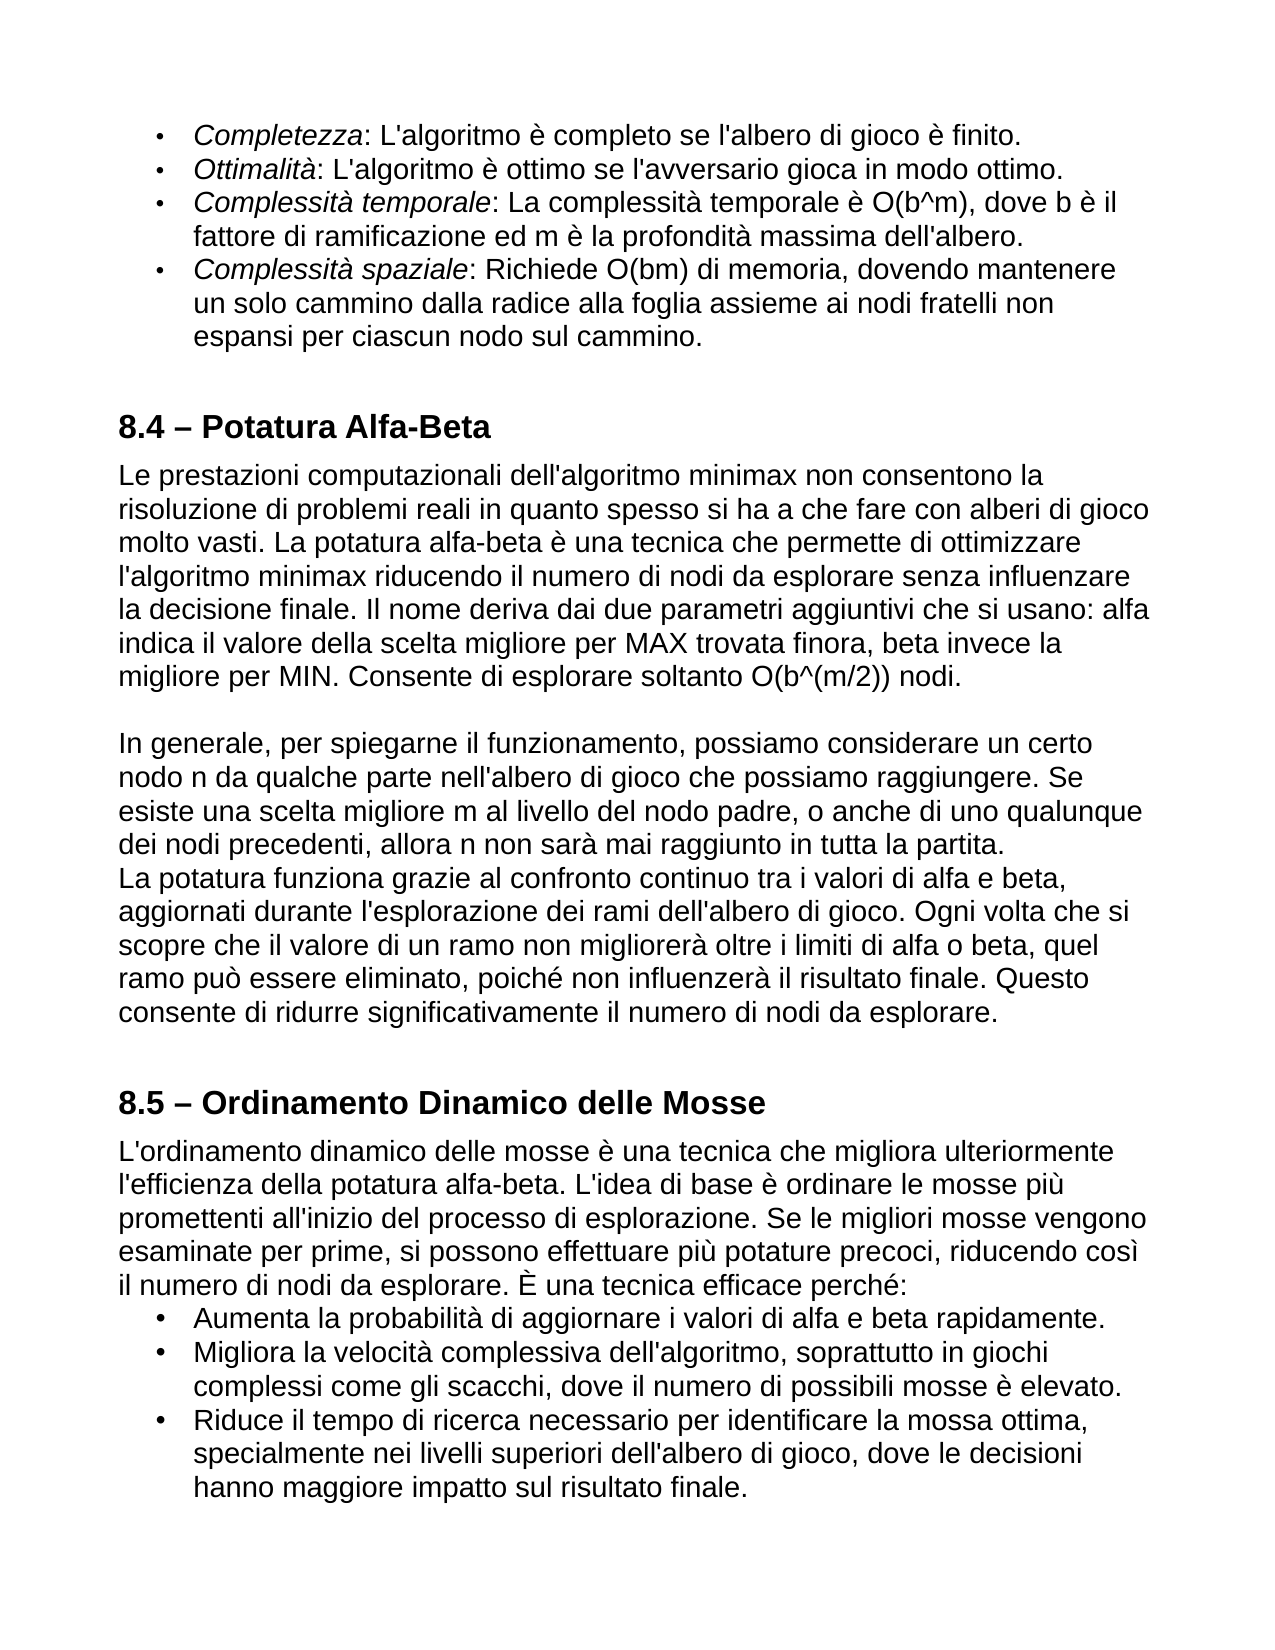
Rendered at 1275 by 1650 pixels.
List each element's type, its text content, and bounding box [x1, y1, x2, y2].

list Migliora la velocità complessiva dell'algoritmo, soprattutto in giochi complessi come gli scacchi, dove il numero di possibili mosse è elevato. [156, 1335, 1157, 1402]
text In generale, per spiegarne il funzionamento, possiamo considerare un certo nodo n da qualche parte nell'albero di gioco che possiamo raggiungere. Se esiste una scelta migliore m al livello del nodo padre, o anche di uno qualunque dei nodi precedenti, allora n non sarà mai raggiunto in tutta la partita. [118, 727, 1157, 861]
text L'ordinamento dinamico delle mosse è una tecnica che migliora ulteriormente l'efficienza della potatura alfa-beta. L'idea di base è ordinare le mosse più promettenti all'inizio del processo di esplorazione. Se le migliori mosse vengono esaminate per prime, si possono effettuare più potature precoci, riducendo così il numero di nodi da esplorare. È una tecnica efficace perché: [118, 1134, 1157, 1301]
list Ottimalità: L'algoritmo è ottimo se l'avversario gioca in modo ottimo. [156, 152, 1157, 185]
text Le prestazioni computazionali dell'algoritmo minimax non consentono la risoluzione di problemi reali in quanto spesso si ha a che fare con alberi di gioco molto vasti. La potatura alfa-beta è una tecnica che permette di ottimizzare l'algoritmo minimax riducendo il numero di nodi da esplorare senza influenzare la decisione finale. Il nome deriva dai due parametri aggiuntivi che si usano: alfa indica il valore della scelta migliore per MAX trovata finora, beta invece la migliore per MIN. Consente di esplorare soltanto O(b^(m/2)) nodi. [118, 458, 1157, 693]
subtitle 8.4 – Potatura Alfa-Beta [118, 407, 1157, 446]
list Complessità spaziale: Richiede O(bm) di memoria, dovendo mantenere un solo cammino dalla radice alla foglia assieme ai nodi fratelli non espansi per ciascun nodo sul cammino. [156, 252, 1157, 353]
list Completezza: L'algoritmo è completo se l'albero di gioco è finito. [156, 118, 1157, 152]
list Complessità temporale: La complessità temporale è O(b^m), dove b è il fattore di ramificazione ed m è la profondità massima dell'albero. [156, 185, 1157, 252]
text La potatura funziona grazie al confronto continuo tra i valori di alfa e beta, aggiornati durante l'esplorazione dei rami dell'albero di gioco. Ogni volta che si scopre che il valore di un ramo non migliorerà oltre i limiti di alfa o beta, quel ramo può essere eliminato, poiché non influenzerà il risultato finale. Questo consente di ridurre significativamente il numero di nodi da esplorare. [118, 861, 1157, 1028]
list Aumenta la probabilità di aggiornare i valori di alfa e beta rapidamente. [156, 1301, 1157, 1335]
subtitle 8.5 – Ordinamento Dinamico delle Mosse [118, 1083, 1157, 1121]
list Riduce il tempo di ricerca necessario per identificare la mossa ottima, specialmente nei livelli superiori dell'albero di gioco, dove le decisioni hanno maggiore impatto sul risultato finale. [156, 1402, 1157, 1503]
